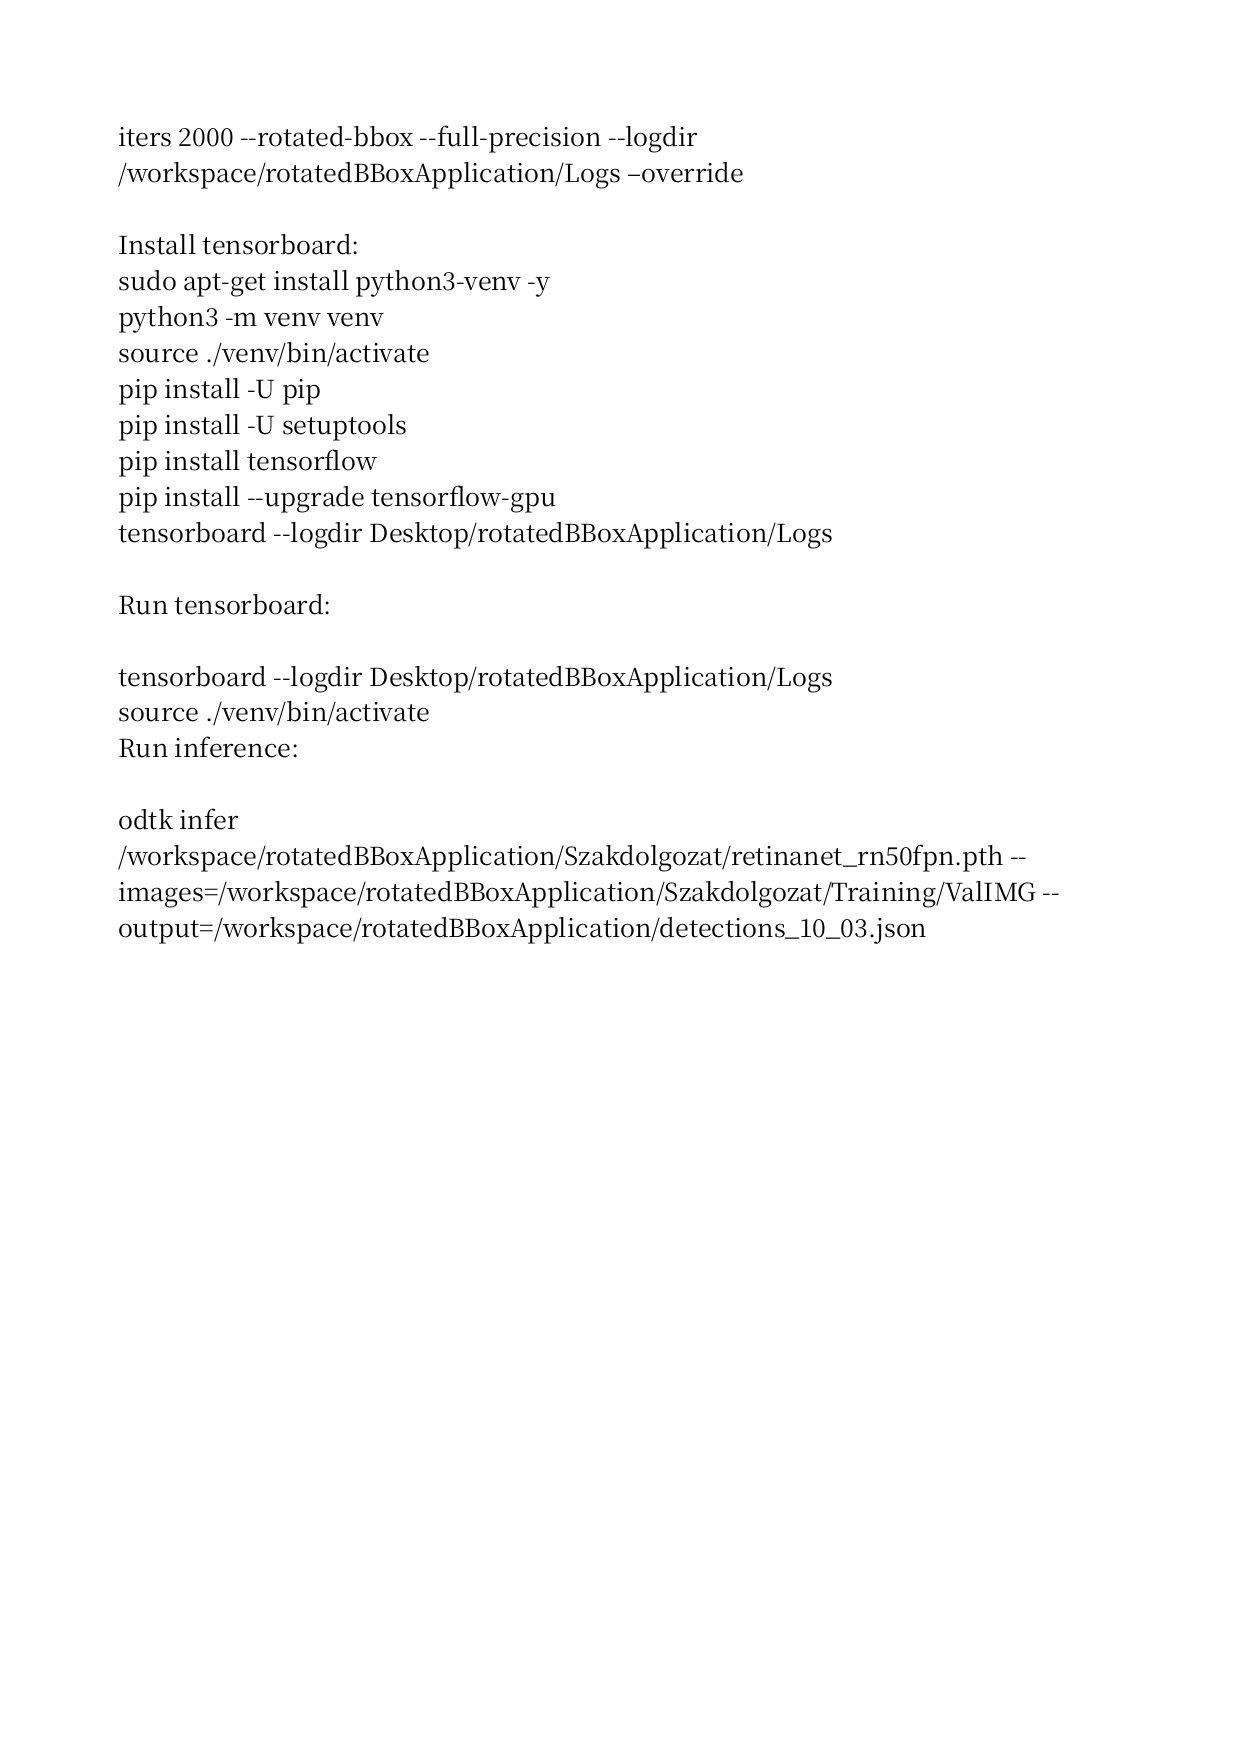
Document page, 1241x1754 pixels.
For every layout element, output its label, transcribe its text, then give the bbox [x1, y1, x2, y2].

text source ./venv/bin/activate [118, 693, 1122, 729]
text pip install -U setuptools [118, 406, 1122, 442]
text pip install --upgrade tensorflow-gpu [118, 477, 1122, 513]
text sudo apt-get install python3-venv -y [118, 262, 1122, 298]
text source ./venv/bin/activate [118, 334, 1122, 370]
text odtk infer /workspace/rotatedBBoxApplication/Szakdolgozat/retinanet_rn50fpn.pth --images=/workspace/rotatedBBoxApplication/Szakdolgozat/Training/ValIMG --output=/workspace/rotatedBBoxApplication/detections_10_03.json [118, 801, 1122, 945]
text iters 2000 --rotated-bbox --full-precision --logdir /workspace/rotatedBBoxApplication/Logs –override [118, 118, 1122, 190]
text tensorboard --logdir Desktop/rotatedBBoxApplication/Logs [118, 513, 1122, 549]
text Run inference: [118, 729, 1122, 765]
text python3 -m venv venv [118, 298, 1122, 334]
text Run tensorboard: [118, 585, 1122, 621]
text Install tensorboard: [118, 226, 1122, 262]
text pip install -U pip [118, 370, 1122, 406]
text pip install tensorflow [118, 442, 1122, 477]
text tensorboard --logdir Desktop/rotatedBBoxApplication/Logs [118, 657, 1122, 693]
